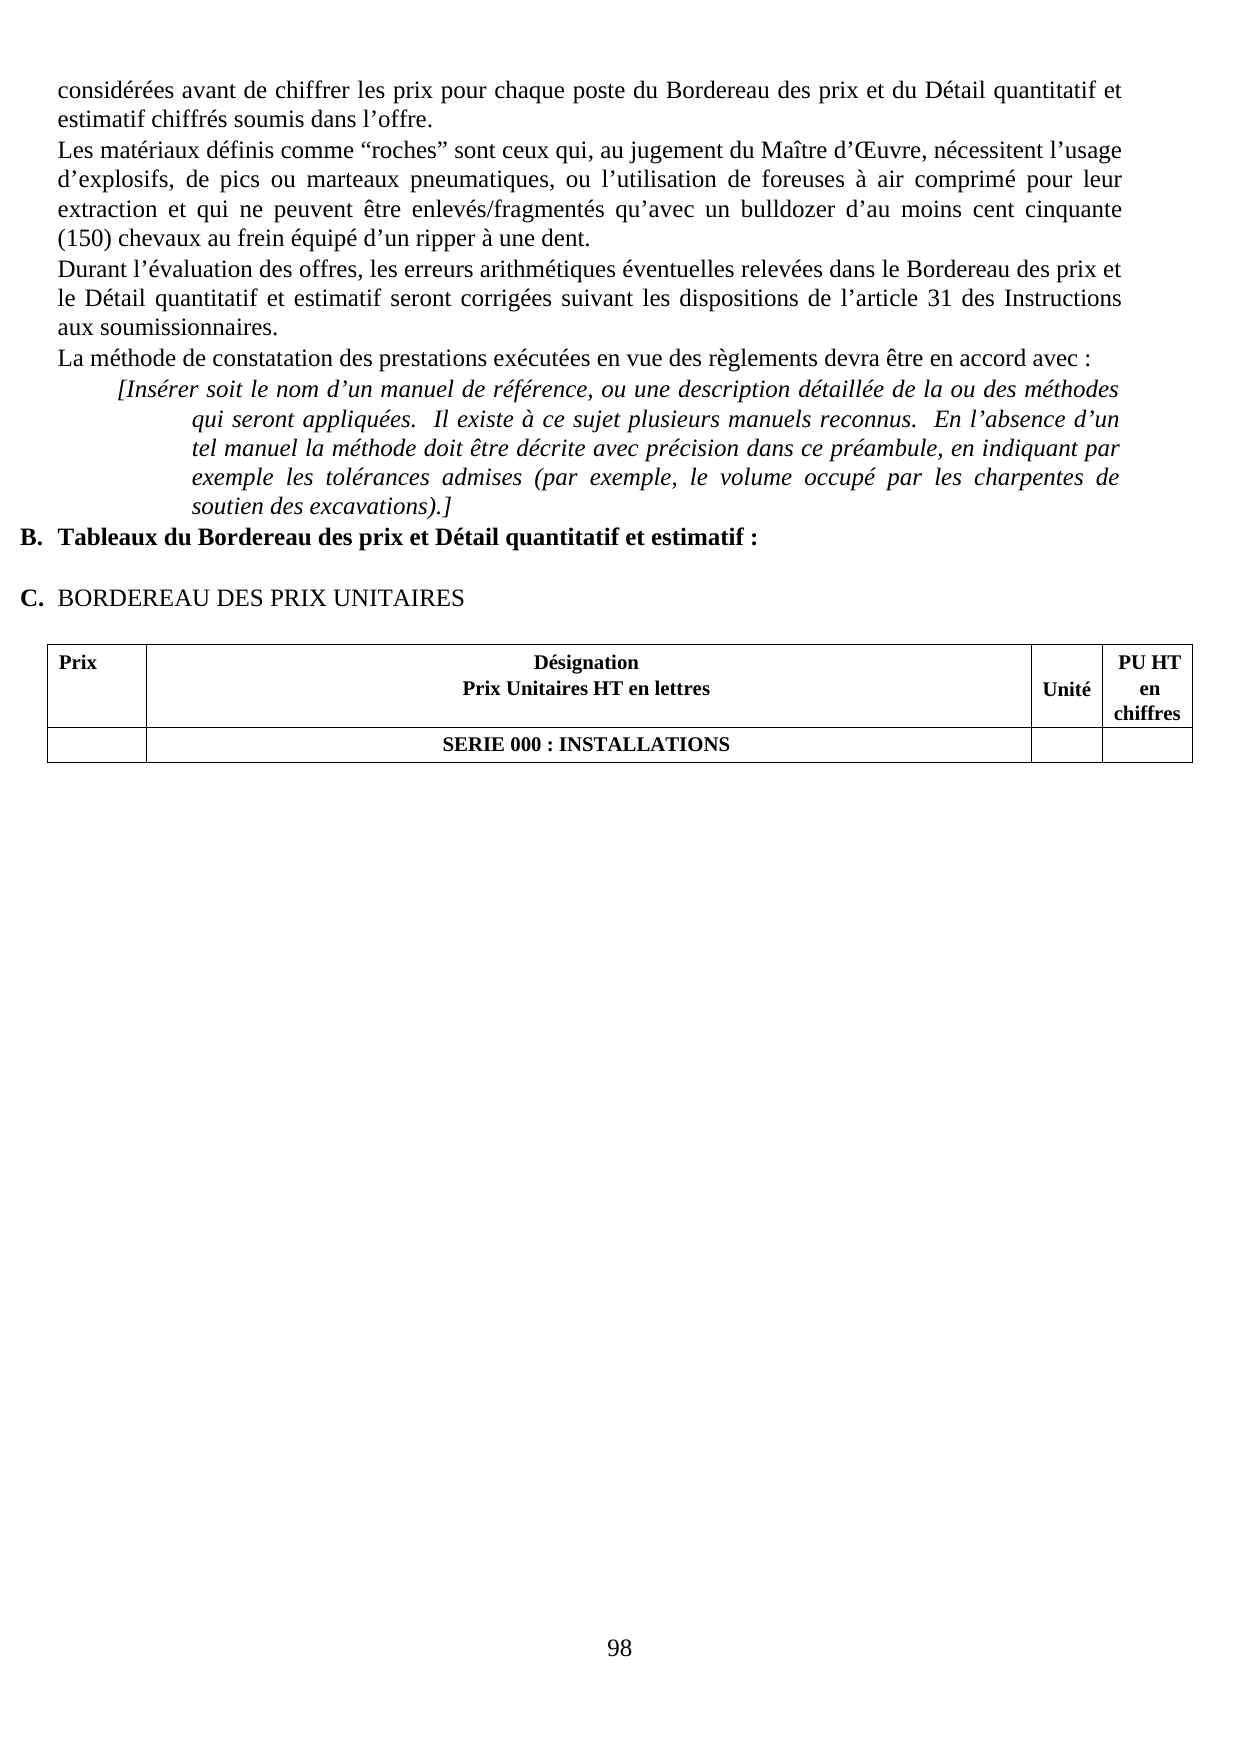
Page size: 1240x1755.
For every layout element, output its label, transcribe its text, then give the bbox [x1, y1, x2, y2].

list Tableaux du Bordereau des prix et Détail quantitatif et estimatif : [20, 522, 1123, 550]
table_header Désignation Prix Unitaires HT en lettres [147, 645, 1031, 727]
table_cell [1103, 728, 1192, 762]
list considérées avant de chiffrer les prix pour chaque poste du Bordereau des prix et du Détail quantitatif et estimatif chiffrés soumis dans l’offre. [0, 75, 1123, 133]
table_header Prix [48, 645, 146, 727]
list La méthode de constatation des prestations exécutées en vue des règlements devra être en accord avec : [0, 343, 1123, 372]
list BORDEREAU DES PRIX UNITAIRES [20, 583, 1123, 612]
list Les matériaux définis comme “roches” sont ceux qui, au jugement du Maître d’Œuvre, nécessitent l’usage d’explosifs, de pics ou marteaux pneumatiques, ou l’utilisation de foreuses à air comprimé pour leur extraction et qui ne peuvent être enlevés/fragmentés qu’avec un bulldozer d’au moins cent cinquante (150) chevaux au frein équipé d’un ripper à une dent. [0, 135, 1123, 252]
table_cell [48, 728, 146, 762]
table_header Unité [1032, 645, 1102, 727]
list Durant l’évaluation des offres, les erreurs arithmétiques éventuelles relevées dans le Bordereau des prix et le Détail quantitatif et estimatif seront corrigées suivant les dispositions de l’article 31 des Instructions aux soumissionnaires. [0, 254, 1123, 341]
text [Insérer soit le nom d’un manuel de référence, ou une description détaillée de la ou des méthodes qui seront appliquées. Il existe à ce sujet plusieurs manuels reconnus. En l’absence d’un tel manuel la méthode doit être décrite avec précision dans ce préambule, en indiquant par exemple les tolérances admises (par exemple, le volume occupé par les charpentes de soutien des excavations).] [117, 374, 1123, 520]
table_cell [1032, 728, 1102, 762]
table_header PU HT en chiffres [1103, 645, 1192, 727]
table_cell SERIE 000 : INSTALLATIONS [147, 728, 1031, 762]
